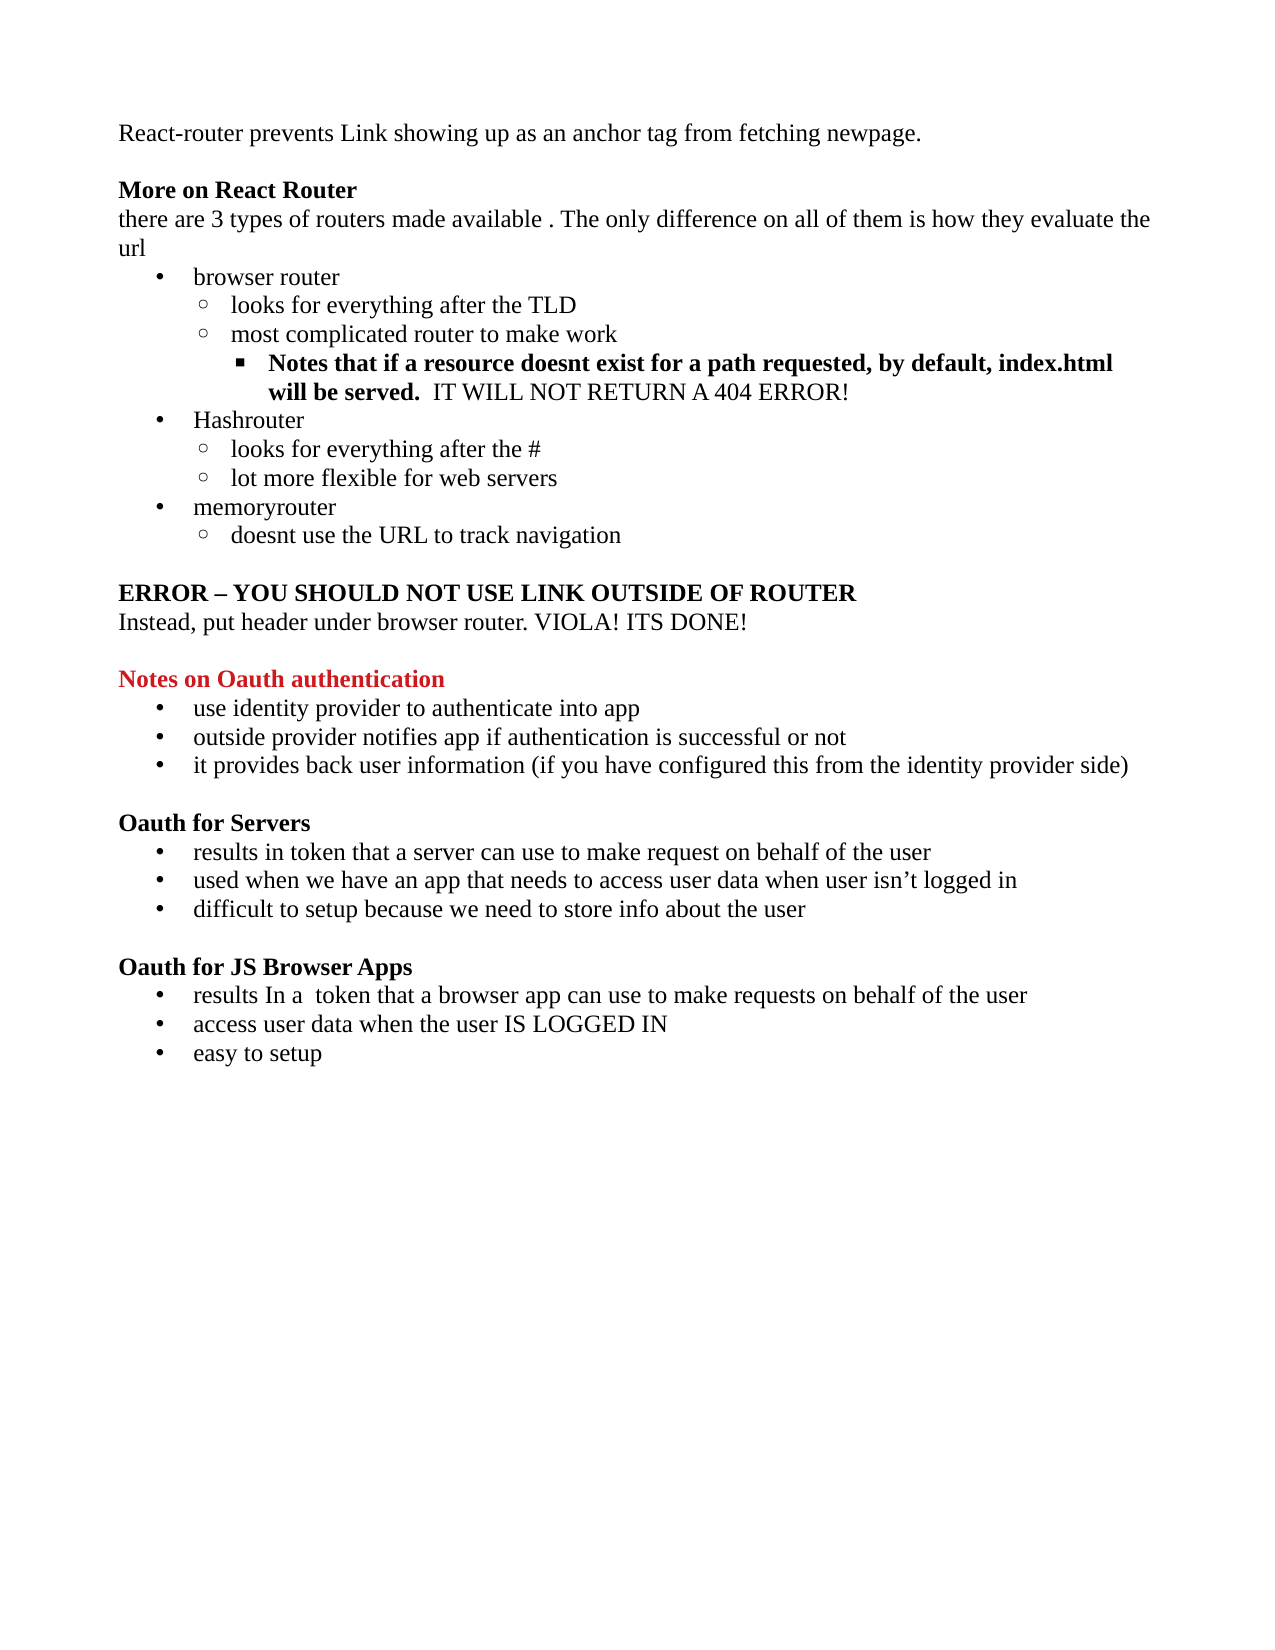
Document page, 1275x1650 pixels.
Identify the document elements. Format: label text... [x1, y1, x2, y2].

list use identity provider to authenticate into app [156, 693, 1157, 722]
list it provides back user information (if you have configured this from the identity provider side) [156, 751, 1157, 779]
list browser router [156, 262, 1157, 291]
list difficult to setup because we need to store info about the user [156, 894, 1157, 923]
list access user data when the user IS LOGGED IN [156, 1009, 1157, 1038]
list lot more flexible for web servers [193, 463, 1157, 492]
list Notes that if a resource doesnt exist for a path requested, by default, index.html will be served. IT WILL NOT RETURN A 404 ERROR! [231, 348, 1157, 406]
text there are 3 types of routers made available . The only difference on all of them is how they evaluate the url [118, 204, 1157, 262]
list looks for everything after the TLD [193, 291, 1157, 319]
text Oauth for JS Browser Apps [118, 952, 1157, 981]
text Oauth for Servers [118, 808, 1157, 837]
list results In a token that a browser app can use to make requests on behalf of the user [156, 981, 1157, 1009]
text Notes on Oauth authentication [118, 664, 1157, 693]
list results in token that a server can use to make request on behalf of the user [156, 837, 1157, 866]
list used when we have an app that needs to access user data when user isn’t logged in [156, 866, 1157, 894]
list easy to setup [156, 1038, 1157, 1067]
text React-router prevents Link showing up as an anchor tag from fetching newpage. [118, 118, 1157, 147]
list outside provider notifies app if authentication is successful or not [156, 722, 1157, 751]
list doesnt use the URL to track navigation [193, 521, 1157, 549]
text ERROR – YOU SHOULD NOT USE LINK OUTSIDE OF ROUTER [118, 578, 1157, 607]
list Hashrouter [156, 406, 1157, 434]
text More on React Router [118, 176, 1157, 204]
list most complicated router to make work [193, 319, 1157, 348]
text Instead, put header under browser router. VIOLA! ITS DONE! [118, 607, 1157, 636]
list memoryrouter [156, 492, 1157, 521]
list looks for everything after the # [193, 434, 1157, 463]
